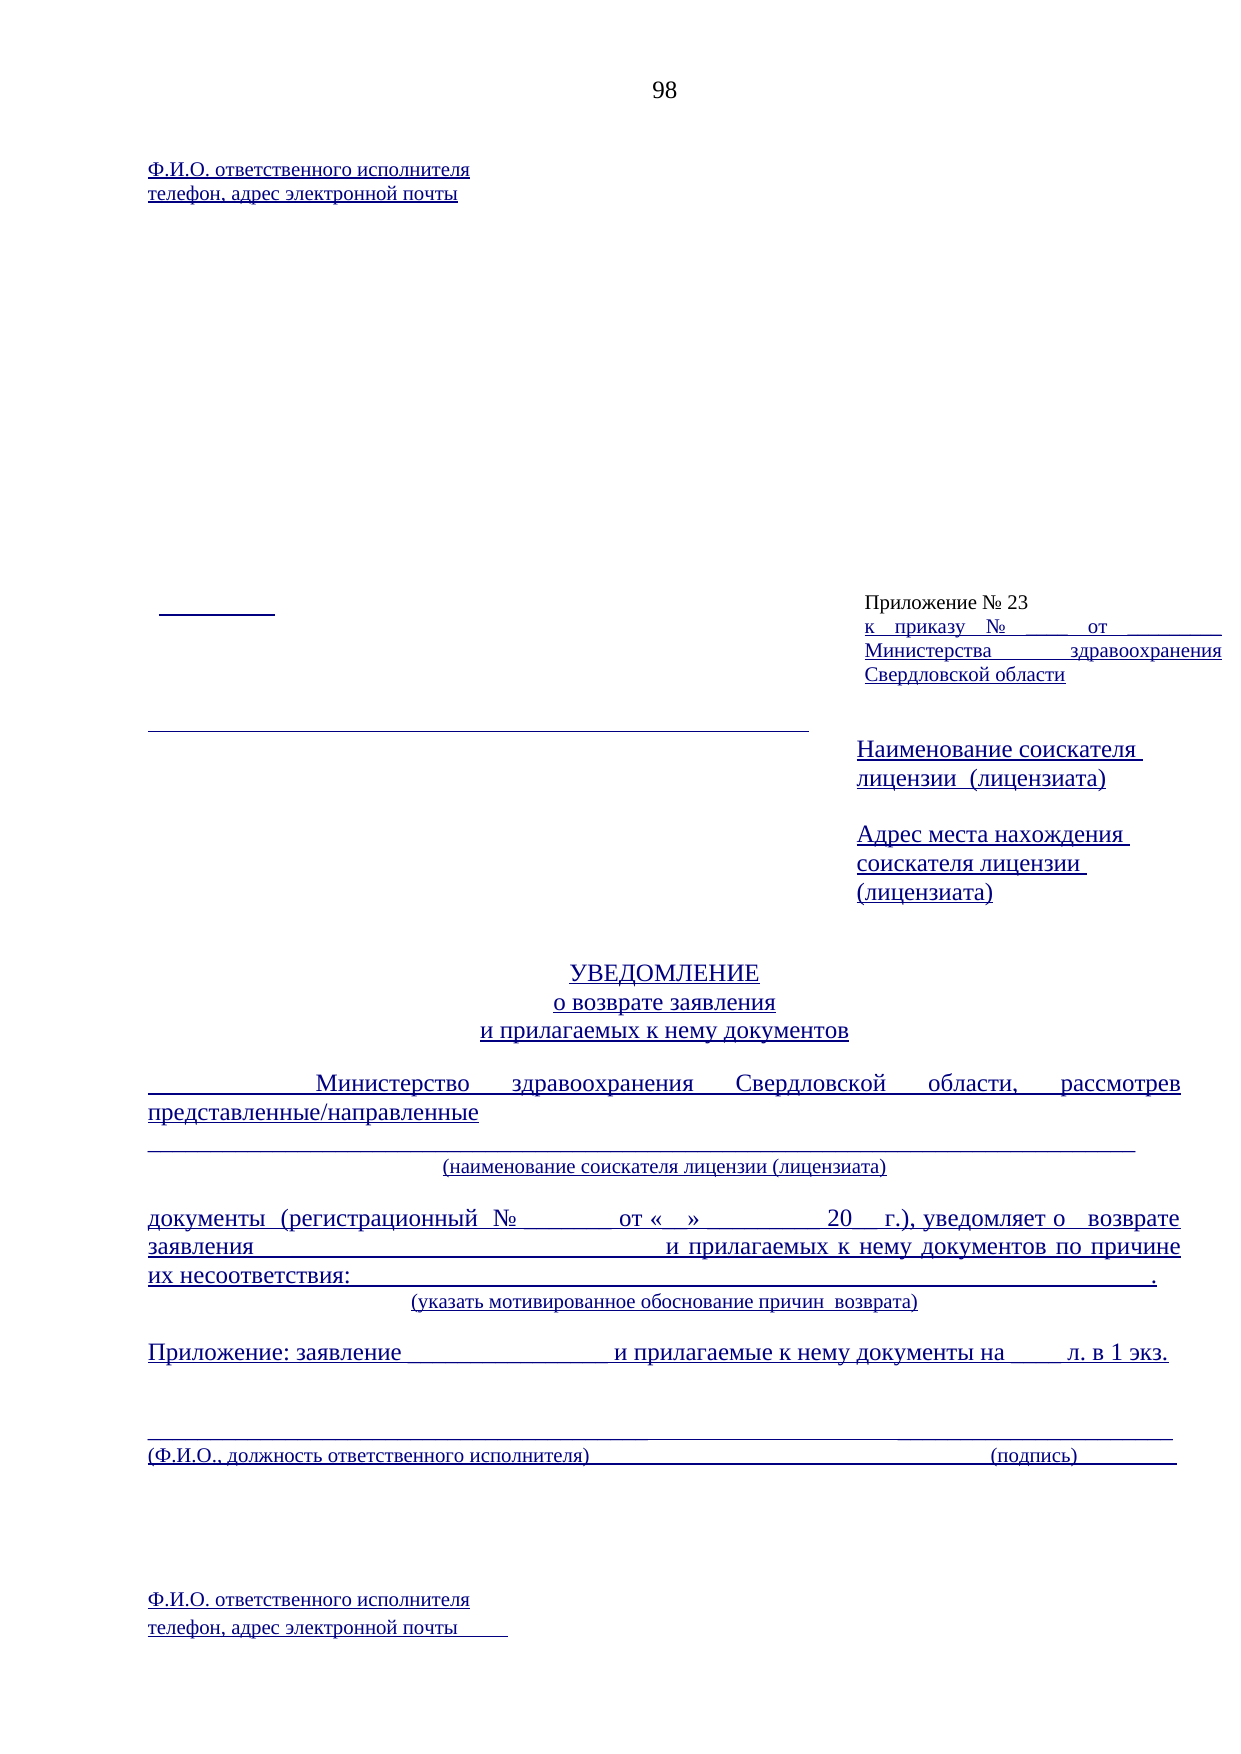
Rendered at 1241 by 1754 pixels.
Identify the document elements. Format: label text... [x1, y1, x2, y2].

text о возврате заявления [148, 987, 1181, 1015]
text документы (регистрационный № _______ от «__» _________ 20__ г.), уведомляет о возврате [148, 1203, 1181, 1228]
text их несоответствия:________________________________________________________________. [148, 1258, 1181, 1289]
text Приложение: заявление ________________ и прилагаемые к нему документы на ____ л. в 1 экз. [148, 1337, 1181, 1366]
text Ф.И.О. ответственного исполнителя [148, 1587, 1181, 1611]
text (наименование соискателя лицензии (лицензиата) [148, 1154, 1181, 1178]
table_header [148, 734, 849, 934]
text представленные/направленные _______________________________________________________________________________ [148, 1095, 1181, 1154]
text телефон, адрес электронной почты [148, 181, 1181, 205]
table_header [148, 590, 853, 710]
text ________________________________________ ______________________ [148, 1414, 1181, 1443]
text Министерство здравоохранения Свердловской области, рассмотрев [148, 1068, 1181, 1093]
text УВЕДОМЛЕНИЕ [148, 958, 1181, 987]
text и прилагаемых к нему документов [148, 1015, 1181, 1044]
text Ф.И.О. ответственного исполнителя [148, 157, 1181, 181]
table_header Наименование соискателя лицензии (лицензиата) Адрес места нахождения соискателя лицензии (лицензиата) [849, 734, 1226, 934]
text телефон, адрес электронной почты [148, 1611, 1181, 1640]
text заявления ______________________________и прилагаемых к нему документов по причине [148, 1229, 1181, 1256]
table_header Приложение № 23 к приказу № ____ от _________ Министерства здравоохранения Свердловской области [853, 590, 1233, 710]
text (Ф.И.О., должность ответственного исполнителя) (подпись) [148, 1443, 1181, 1467]
text (указать мотивированное обоснование причин возврата) [148, 1289, 1181, 1313]
